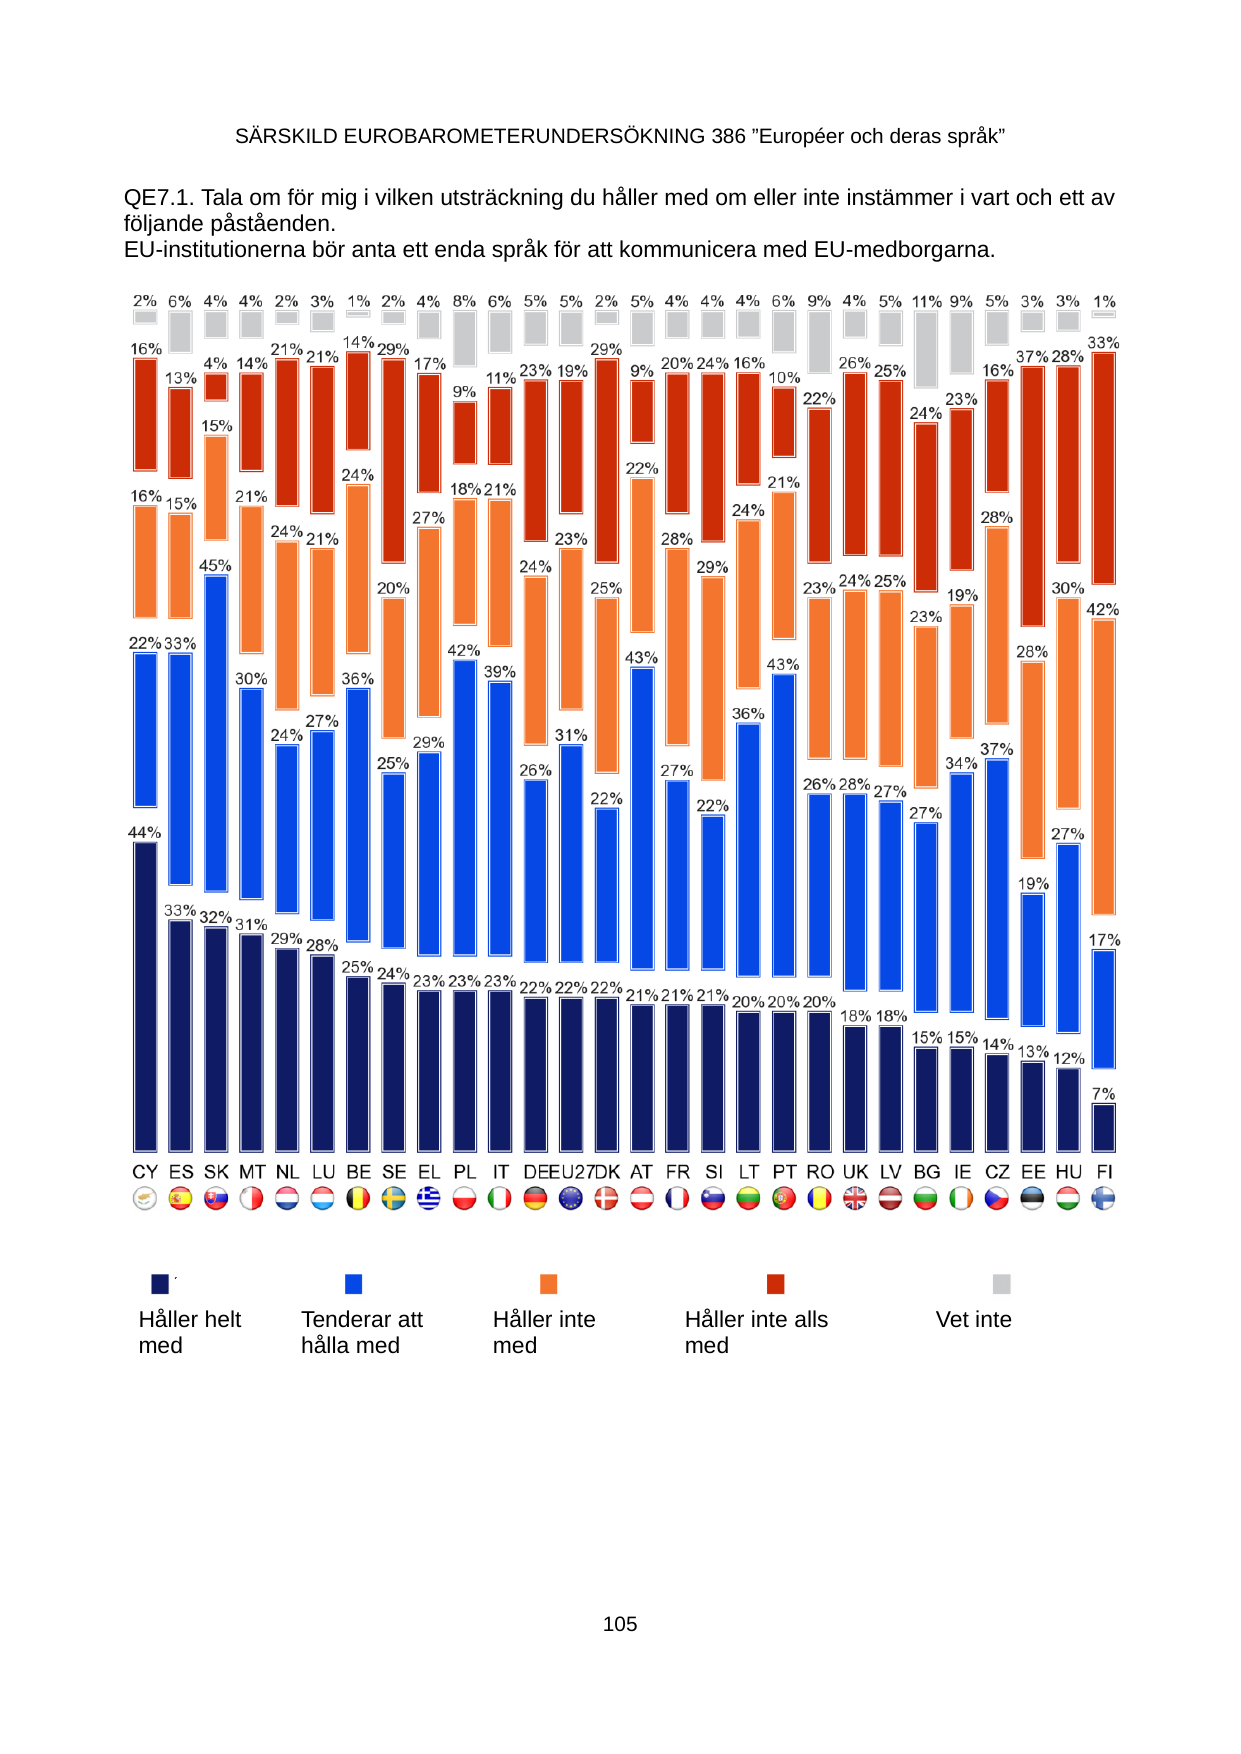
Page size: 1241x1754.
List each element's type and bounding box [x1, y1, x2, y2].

picture [118, 286, 1128, 1217]
picture [138, 1261, 1113, 1300]
